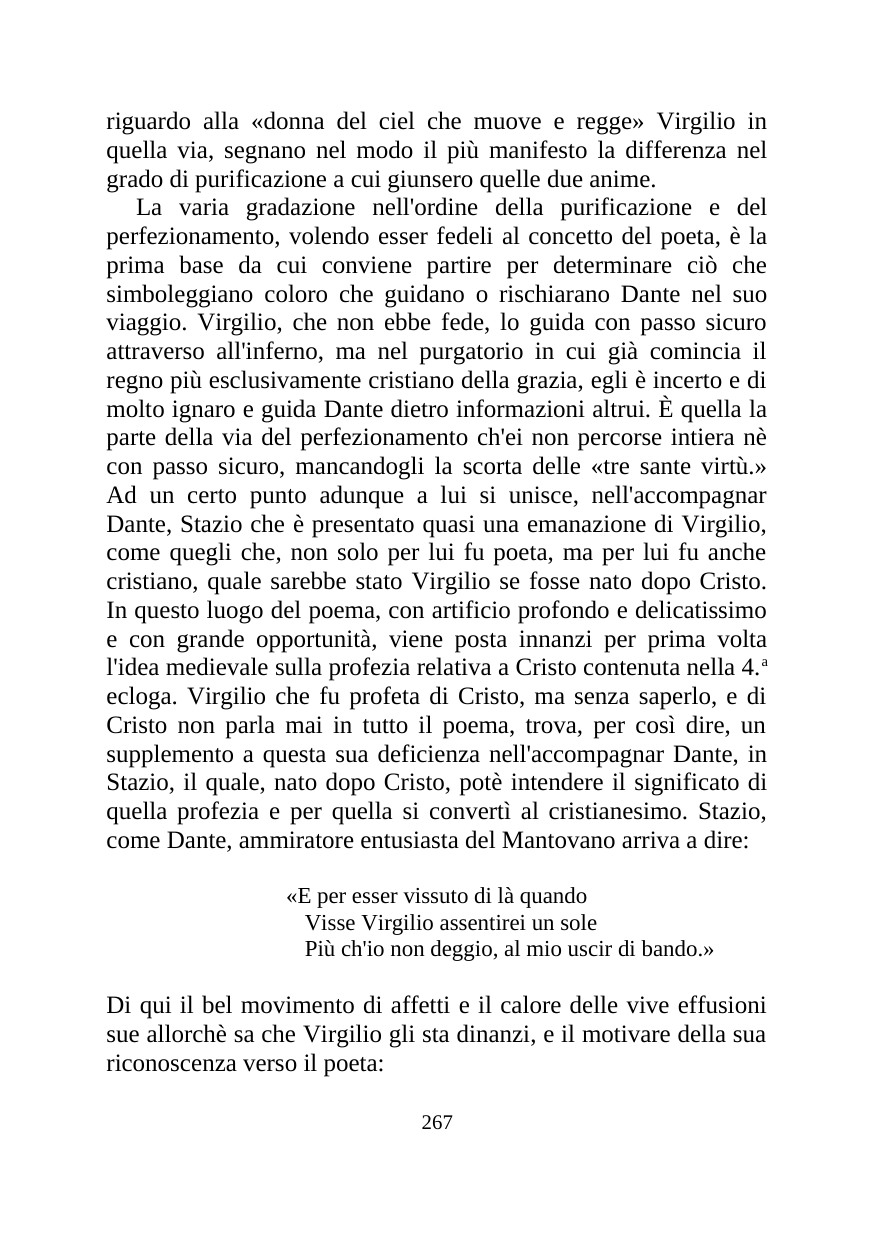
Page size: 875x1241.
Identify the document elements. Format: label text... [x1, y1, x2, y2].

text La varia gradazione nell'ordine della purificazione e del perfezionamento, volendo esser fedeli al concetto del poeta, è la prima base da cui conviene partire per determinare ciò che simboleggiano coloro che guidano o rischiarano Dante nel suo viaggio. Virgilio, che non ebbe fede, lo guida con passo sicuro attraverso all'inferno, ma nel purgatorio in cui già comincia il regno più esclusivamente cristiano della grazia, egli è incerto e di molto ignaro e guida Dante dietro informazioni altrui. È quella la parte della via del perfezionamento ch'ei non percorse intiera nè con passo sicuro, mancandogli la scorta delle «tre sante virtù.» Ad un certo punto adunque a lui si unisce, nell'accompagnar Dante, Stazio che è presentato quasi una emanazione di Virgilio, come quegli che, non solo per lui fu poeta, ma per lui fu anche cristiano, quale sarebbe stato Virgilio se fosse nato dopo Cristo. In questo luogo del poema, con artificio profondo e delicatissimo e con grande opportunità, viene posta innanzi per prima volta l'idea medievale sulla profezia relativa a Cristo contenuta nella 4.a ecloga. Virgilio che fu profeta di Cristo, ma senza saperlo, e di Cristo non parla mai in tutto il poema, trova, per così dire, un supplemento a questa sua deficienza nell'accompagnar Dante, in Stazio, il quale, nato dopo Cristo, potè intendere il significato di quella profezia e per quella si convertì al cristianesimo. Stazio, come Dante, ammiratore entusiasta del Mantovano arriva a dire: [106, 192, 768, 854]
text Visse Virgilio assentirei un sole [275, 909, 768, 935]
text Più ch'io non deggio, al mio uscir di bando.» [275, 935, 768, 962]
text «E per esser vissuto di là quando [256, 882, 768, 909]
text Di qui il bel movimento di affetti e il calore delle vive effusioni sue allorchè sa che Virgilio gli sta dinanzi, e il motivare della sua riconoscenza verso il poeta: [106, 990, 768, 1077]
text riguardo alla «donna del ciel che muove e regge» Virgilio in quella via, segnano nel modo il più manifesto la differenza nel grado di purificazione a cui giunsero quelle due anime. [106, 106, 768, 192]
